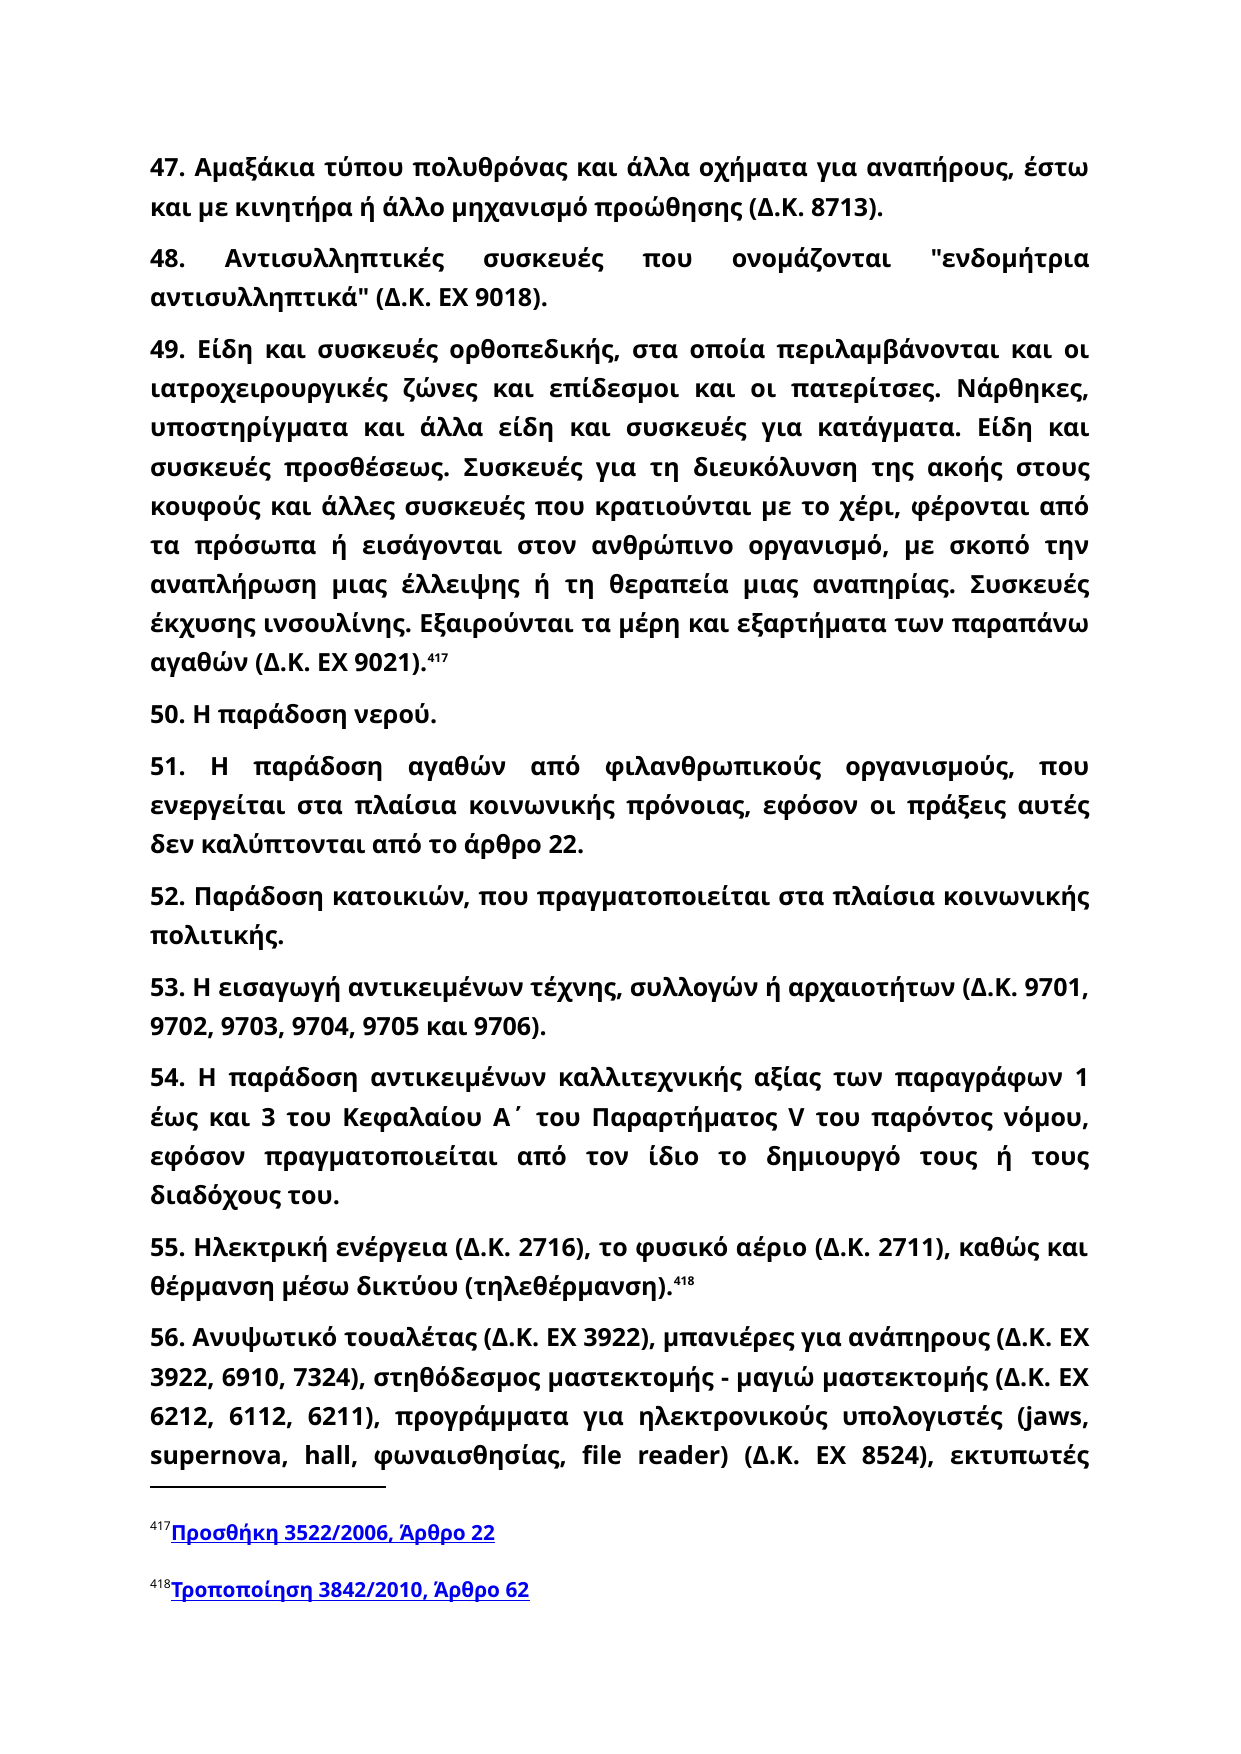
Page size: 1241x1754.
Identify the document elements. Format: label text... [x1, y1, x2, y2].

text 56. Ανυψωτικό τουαλέτας (Δ.Κ. ΕΧ 3922), μπανιέρες για ανάπηρους (Δ.Κ. ΕΧ 3922, 6910, 7324), στηθόδεσμος μαστεκτομής - μαγιώ μαστεκτομής (Δ.Κ. ΕΧ 6212, 6112, 6211), προγράμματα για ηλεκτρονικούς υπολογιστές (jaws, supernova, hall, φωναισθησίας, file reader) (Δ.Κ. ΕΧ 8524), εκτυπωτές [150, 1320, 1090, 1472]
text Τροποποίηση 3842/2010, Άρθρο 62 [150, 1576, 1090, 1604]
text 47. Αμαξάκια τύπου πολυθρόνας και άλλα οχήματα για αναπήρους, έστω και με κινητήρα ή άλλο μηχανισμό προώθησης (Δ.Κ. 8713). [150, 150, 1090, 223]
text 49. Είδη και συσκευές ορθοπεδικής, στα οποία περιλαμβάνονται και οι ιατροχειρουργικές ζώνες και επίδεσμοι και οι πατερίτσες. Νάρθηκες, υποστηρίγματα και άλλα είδη και συσκευές για κατάγματα. Είδη και συσκευές προσθέσεως. Συσκευές για τη διευκόλυνση της ακοής στους κουφούς και άλλες συσκευές που κρατιούνται με το χέρι, φέρονται από τα πρόσωπα ή εισάγονται στον ανθρώπινο οργανισμό, με σκοπό την αναπλήρωση μιας έλλειψης ή τη θεραπεία μιας αναπηρίας. Συσκευές έκχυσης ινσουλίνης. Εξαιρούνται τα μέρη και εξαρτήματα των παραπάνω αγαθών (Δ.Κ. ΕΧ 9021). [150, 332, 1090, 679]
text 53. Η εισαγωγή αντικειμένων τέχνης, συλλογών ή αρχαιοτήτων (Δ.Κ. 9701, 9702, 9703, 9704, 9705 και 9706). [150, 969, 1090, 1042]
text 51. Η παράδοση αγαθών από φιλανθρωπικούς οργανισμούς, που ενεργείται στα πλαίσια κοινωνικής πρόνοιας, εφόσον οι πράξεις αυτές δεν καλύπτονται από το άρθρο 22. [150, 748, 1090, 861]
text 52. Παράδοση κατοικιών, που πραγματοποιείται στα πλαίσια κοινωνικής πολιτικής. [150, 878, 1090, 952]
text 50. Η παράδοση νερού. [150, 697, 1090, 731]
text Προσθήκη 3522/2006, Άρθρο 22 [150, 1518, 1090, 1546]
text 48. Αντισυλληπτικές συσκευές που ονομάζονται "ενδομήτρια αντισυλληπτικά" (Δ.Κ. ΕΧ 9018). [150, 241, 1090, 314]
text 55. Ηλεκτρική ενέργεια (Δ.Κ. 2716), το φυσικό αέριο (Δ.Κ. 2711), καθώς και θέρμανση μέσω δικτύου (τηλεθέρμανση). [150, 1229, 1090, 1302]
text 54. Η παράδοση αντικειμένων καλλιτεχνικής αξίας των παραγράφων 1 έως και 3 του Κεφαλαίου Α΄ του Παραρτήματος V του παρόντος νόμου, εφόσον πραγματοποιείται από τον ίδιο το δημιουργό τους ή τους διαδόχους του. [150, 1060, 1090, 1212]
